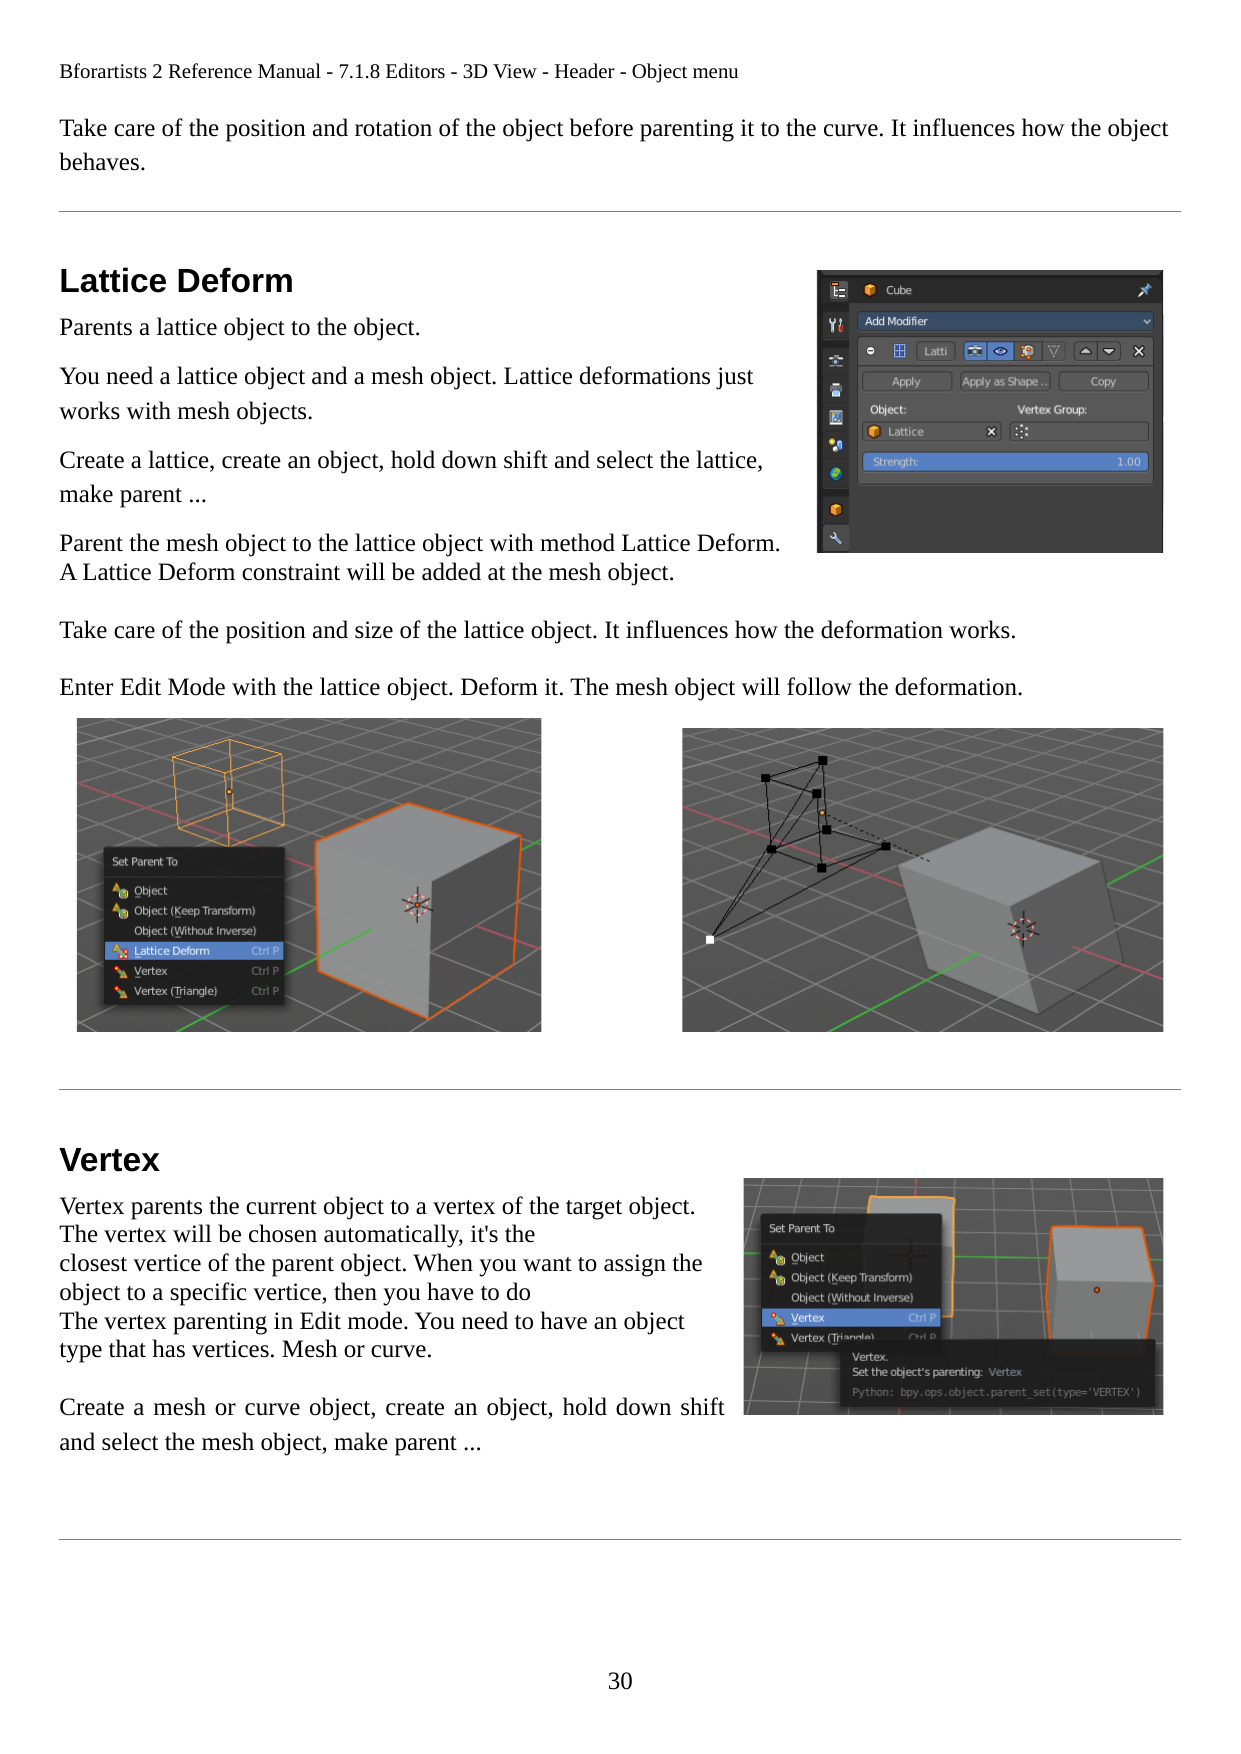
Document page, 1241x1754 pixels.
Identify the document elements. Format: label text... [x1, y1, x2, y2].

picture [76, 718, 542, 1032]
picture [816, 270, 1164, 553]
text The vertex parenting in Edit mode. You need to have an object type that has vertices. Mesh or curve. [59, 1306, 743, 1363]
text Enter Edit Mode with the lattice object. Deform it. The mesh object will follow the deformation. [59, 672, 1181, 701]
picture [682, 728, 1164, 1032]
text Create a mesh or curve object, create an object, hold down shift and select the mesh object, make parent ... [59, 1392, 1181, 1455]
text Take care of the position and rotation of the object before parenting it to the curve. It influences how the object behaves. [59, 113, 1181, 176]
text Take care of the position and size of the lattice object. It influences how the deformation works. [59, 615, 1181, 643]
text Vertex parents the current object to a vertex of the target object. The vertex will be chosen automatically, it's the [59, 1191, 743, 1248]
text You need a lattice object and a mesh object. Lattice deformations just works with mesh objects. [59, 361, 816, 424]
picture [743, 1178, 1164, 1415]
subtitle Lattice Deform [59, 261, 1181, 300]
text Parents a lattice object to the object. [59, 312, 816, 341]
text Parent the mesh object to the lattice object with method Lattice Deform. A Lattice Deform constraint will be added at the mesh object. [59, 528, 1181, 586]
subtitle Vertex [59, 1140, 1181, 1178]
text Create a lattice, create an object, hold down shift and select the lattice, make parent ... [59, 445, 816, 508]
text closest vertice of the parent object. When you want to assign the object to a specific vertice, then you have to do [59, 1248, 743, 1306]
